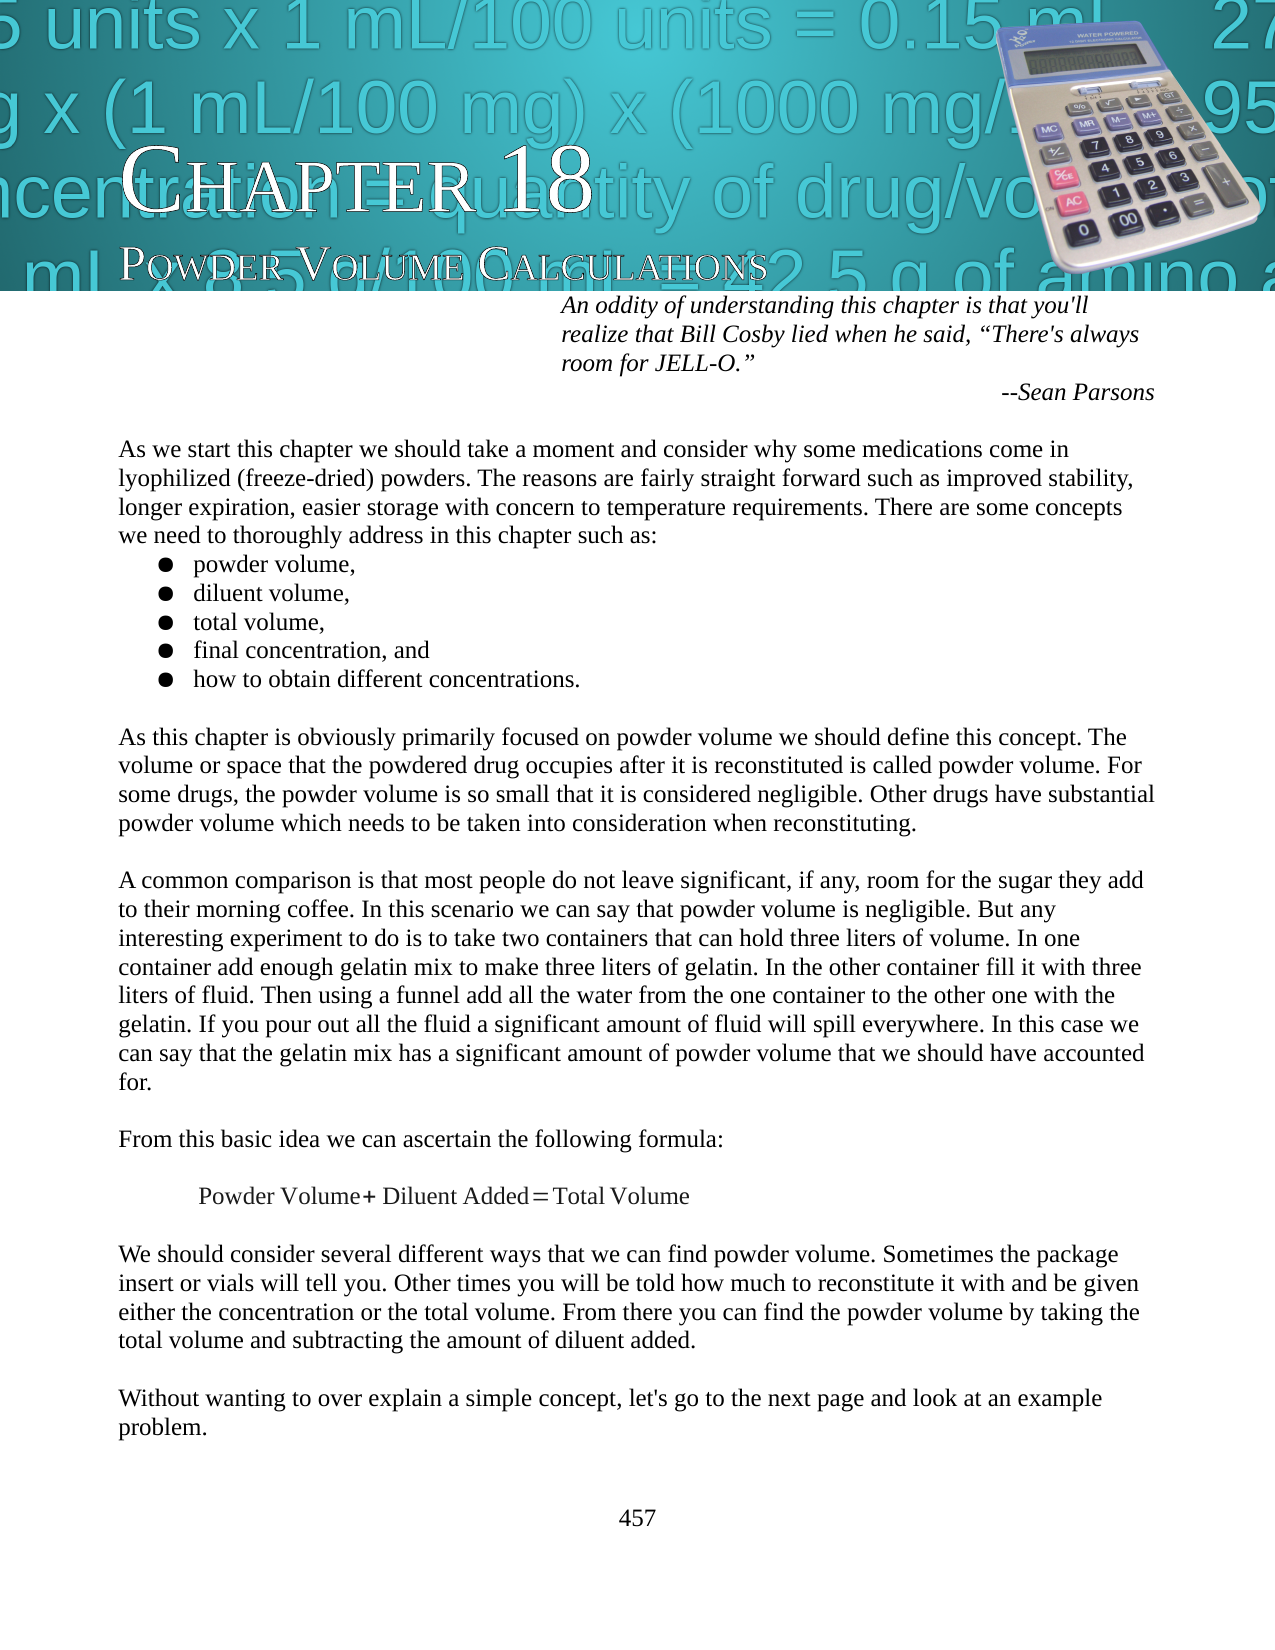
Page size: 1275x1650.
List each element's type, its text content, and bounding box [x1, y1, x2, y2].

list how to obtain different concentrations. [156, 664, 1157, 693]
list diluent volume, [156, 578, 1157, 607]
text --Sean Parsons [118, 377, 1157, 406]
list total volume, [156, 607, 1157, 636]
text An oddity of understanding this chapter is that you'll realize that Bill Cosby lied when he said, “There's always room for JELL-O.” [561, 291, 1157, 377]
text As we start this chapter we should take a moment and consider why some medications come in lyophilized (freeze-dried) powders. The reasons are fairly straight forward such as improved stability, longer expiration, easier storage with concern to temperature requirements. There are some concepts we need to thoroughly address in this chapter such as: [118, 434, 1157, 549]
text A common comparison is that most people do not leave significant, if any, room for the sugar they add to their morning coffee. In this scenario we can say that powder volume is negligible. But any interesting experiment to do is to take two containers that can hold three liters of volume. In one container add enough gelatin mix to make three liters of gelatin. In the other container fill it with three liters of fluid. Then using a funnel add all the water from the one container to the other one with the gelatin. If you pour out all the fluid a significant amount of fluid will spill everywhere. In this case we can say that the gelatin mix has a significant amount of powder volume that we should have accounted for. [118, 866, 1157, 1096]
text From this basic idea we can ascertain the following formula: [118, 1124, 1157, 1153]
picture [0, 0, 1275, 291]
list final concentration, and [156, 636, 1157, 664]
text We should consider several different ways that we can find powder volume. Sometimes the package insert or vials will tell you. Other times you will be told how much to reconstitute it with and be given either the concentration or the total volume. From there you can find the powder volume by taking the total volume and subtracting the amount of diluent added. [118, 1239, 1157, 1354]
text As this chapter is obviously primarily focused on powder volume we should define this concept. The volume or space that the powdered drug occupies after it is reconstituted is called powder volume. For some drugs, the powder volume is so small that it is considered negligible. Other drugs have substantial powder volume which needs to be taken into consideration when reconstituting. [118, 722, 1157, 837]
text Without wanting to over explain a simple concept, let's go to the next page and look at an example problem. [118, 1383, 1157, 1441]
list powder volume, [156, 549, 1157, 578]
